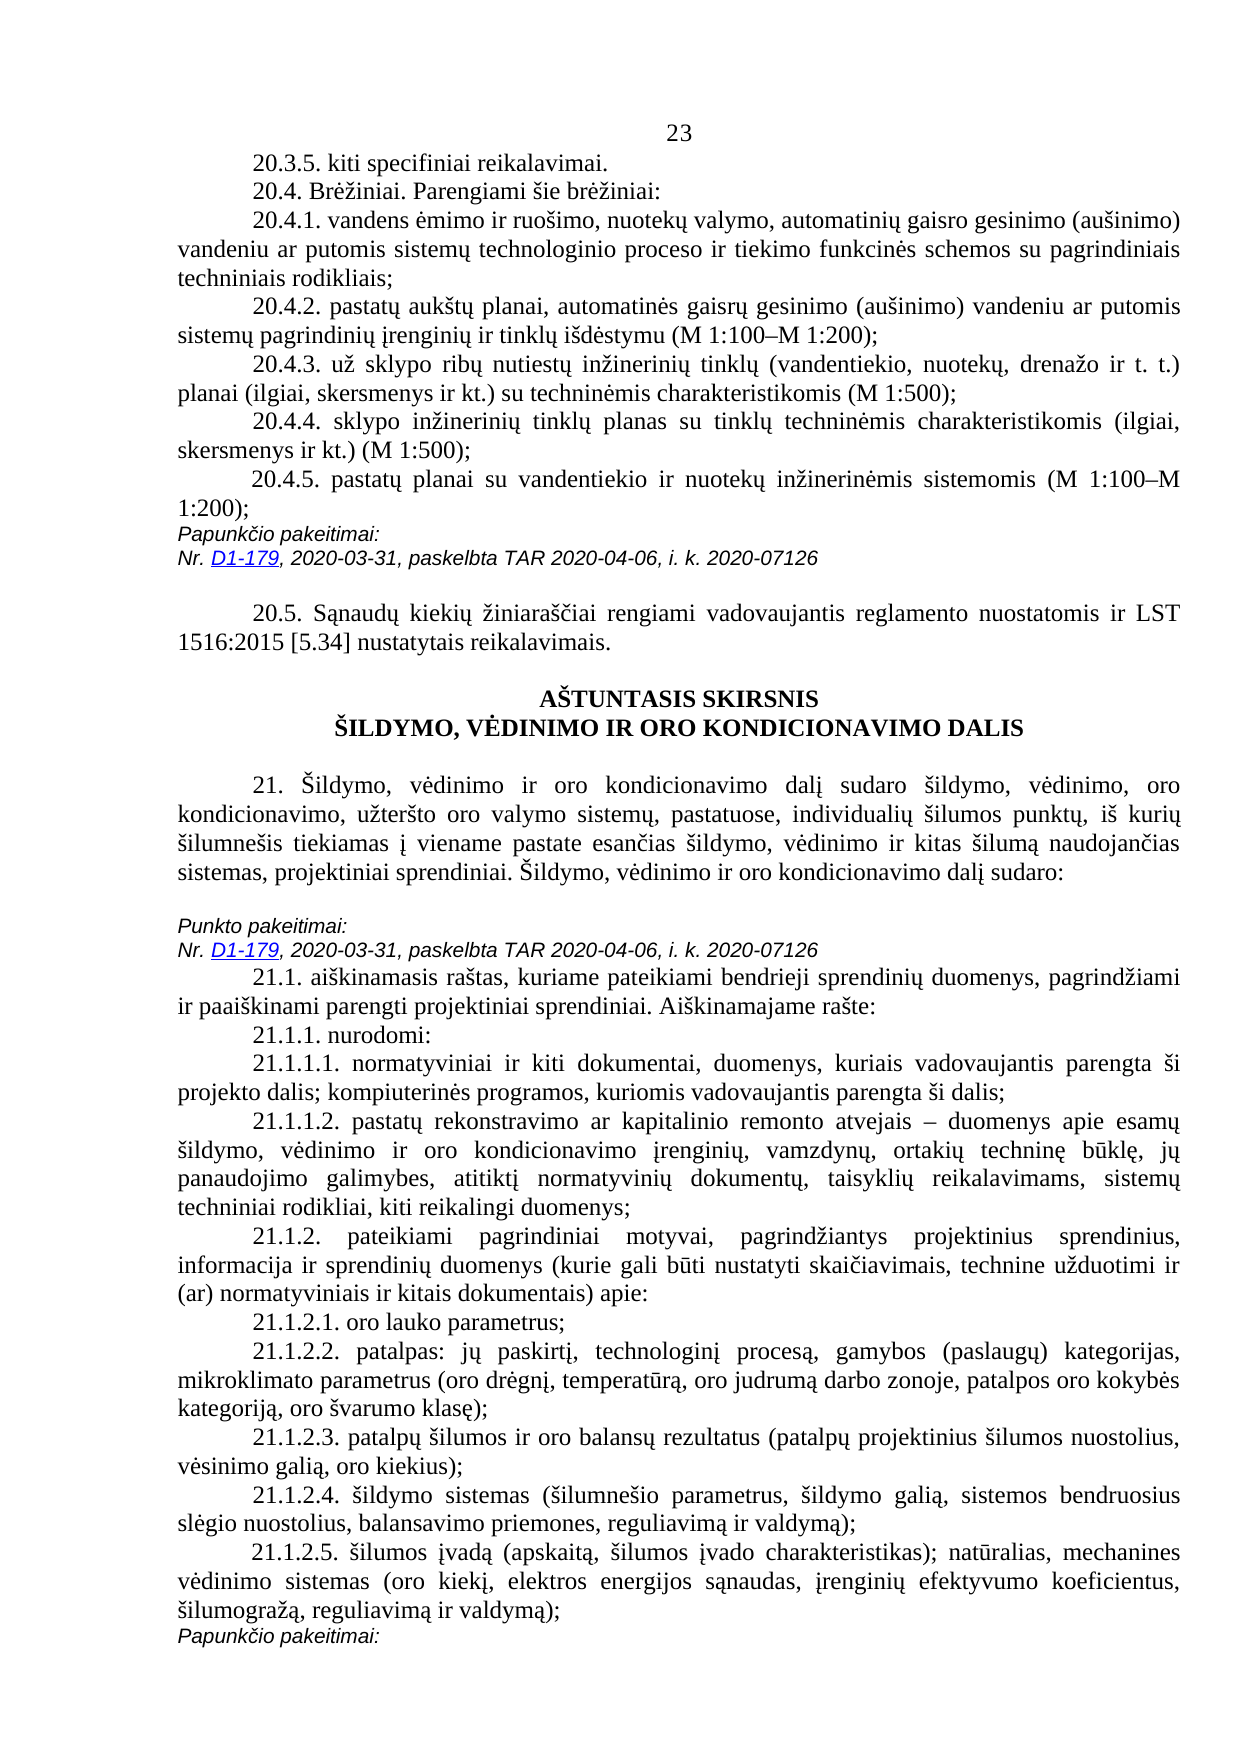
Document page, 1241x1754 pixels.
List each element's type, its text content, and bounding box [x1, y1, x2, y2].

text 20.3.5. kiti specifiniai reikalavimai. [177, 148, 1181, 176]
text 21.1.2.3. patalpų šilumos ir oro balansų rezultatus (patalpų projektinius šilumos nuostolius, vėsinimo galią, oro kiekius); [177, 1422, 1181, 1480]
text Nr. D1-179, 2020-03-31, paskelbta TAR 2020-04-06, i. k. 2020-07126 [177, 545, 1181, 569]
text 20.4.5. pastatų planai su vandentiekio ir nuotekų inžinerinėmis sistemomis (M 1:100–M 1:200); [177, 464, 1181, 521]
text Papunkčio pakeitimai: [177, 1623, 1181, 1647]
text 20.5. Sąnaudų kiekių žiniaraščiai rengiami vadovaujantis reglamento nuostatomis ir LST 1516:2015 [5.34] nustatytais reikalavimais. [177, 598, 1181, 656]
text ŠILDYMO, VĖDINIMO IR ORO KONDICIONAVIMO DALIS [177, 713, 1181, 742]
text 20.4. Brėžiniai. Parengiami šie brėžiniai: [177, 176, 1181, 205]
text 20.4.1. vandens ėmimo ir ruošimo, nuotekų valymo, automatinių gaisro gesinimo (aušinimo) vandeniu ar putomis sistemų technologinio proceso ir tiekimo funkcinės schemos su pagrindiniais techniniais rodikliais; [177, 205, 1181, 291]
text 20.4.4. sklypo inžinerinių tinklų planas su tinklų techninėmis charakteristikomis (ilgiai, skersmenys ir kt.) (M 1:500); [177, 406, 1181, 464]
text Nr. D1-179, 2020-03-31, paskelbta TAR 2020-04-06, i. k. 2020-07126 [177, 938, 1181, 962]
text 20.4.3. už sklypo ribų nutiestų inžinerinių tinklų (vandentiekio, nuotekų, drenažo ir t. t.) planai (ilgiai, skersmenys ir kt.) su techninėmis charakteristikomis (M 1:500); [177, 349, 1181, 406]
text 21.1.2.5. šilumos įvadą (apskaitą, šilumos įvado charakteristikas); natūralias, mechanines vėdinimo sistemas (oro kiekį, elektros energijos sąnaudas, įrenginių efektyvumo koeficientus, šilumogražą, reguliavimą ir valdymą); [177, 1537, 1181, 1623]
text 21.1.2.1. oro lauko parametrus; [177, 1307, 1181, 1336]
text 21.1. aiškinamasis raštas, kuriame pateikiami bendrieji sprendinių duomenys, pagrindžiami ir paaiškinami parengti projektiniai sprendiniai. Aiškinamajame rašte: [177, 962, 1181, 1020]
text 20.4.2. pastatų aukštų planai, automatinės gaisrų gesinimo (aušinimo) vandeniu ar putomis sistemų pagrindinių įrenginių ir tinklų išdėstymu (M 1:100–M 1:200); [177, 291, 1181, 349]
text 21.1.1.1. normatyviniai ir kiti dokumentai, duomenys, kuriais vadovaujantis parengta ši projekto dalis; kompiuterinės programos, kuriomis vadovaujantis parengta ši dalis; [177, 1048, 1181, 1106]
text AŠTUNTASIS SKIRSNIS [177, 684, 1181, 713]
text 21.1.2.4. šildymo sistemas (šilumnešio parametrus, šildymo galią, sistemos bendruosius slėgio nuostolius, balansavimo priemones, reguliavimą ir valdymą); [177, 1480, 1181, 1537]
text 21. Šildymo, vėdinimo ir oro kondicionavimo dalį sudaro šildymo, vėdinimo, oro kondicionavimo, užteršto oro valymo sistemų, pastatuose, individualių šilumos punktų, iš kurių šilumnešis tiekiamas į viename pastate esančias šildymo, vėdinimo ir kitas šilumą naudojančias sistemas, projektiniai sprendiniai. Šildymo, vėdinimo ir oro kondicionavimo dalį sudaro: [177, 771, 1181, 886]
text Papunkčio pakeitimai: [177, 521, 1181, 545]
text 21.1.2. pateikiami pagrindiniai motyvai, pagrindžiantys projektinius sprendinius, informacija ir sprendinių duomenys (kurie gali būti nustatyti skaičiavimais, technine užduotimi ir (ar) normatyviniais ir kitais dokumentais) apie: [177, 1221, 1181, 1307]
text 21.1.1.2. pastatų rekonstravimo ar kapitalinio remonto atvejais – duomenys apie esamų šildymo, vėdinimo ir oro kondicionavimo įrenginių, vamzdynų, ortakių techninę būklę, jų panaudojimo galimybes, atitiktį normatyvinių dokumentų, taisyklių reikalavimams, sistemų techniniai rodikliai, kiti reikalingi duomenys; [177, 1106, 1181, 1221]
text 21.1.1. nurodomi: [177, 1020, 1181, 1048]
text Punkto pakeitimai: [177, 914, 1181, 938]
text 21.1.2.2. patalpas: jų paskirtį, technologinį procesą, gamybos (paslaugų) kategorijas, mikroklimato parametrus (oro drėgnį, temperatūrą, oro judrumą darbo zonoje, patalpos oro kokybės kategoriją, oro švarumo klasę); [177, 1336, 1181, 1422]
